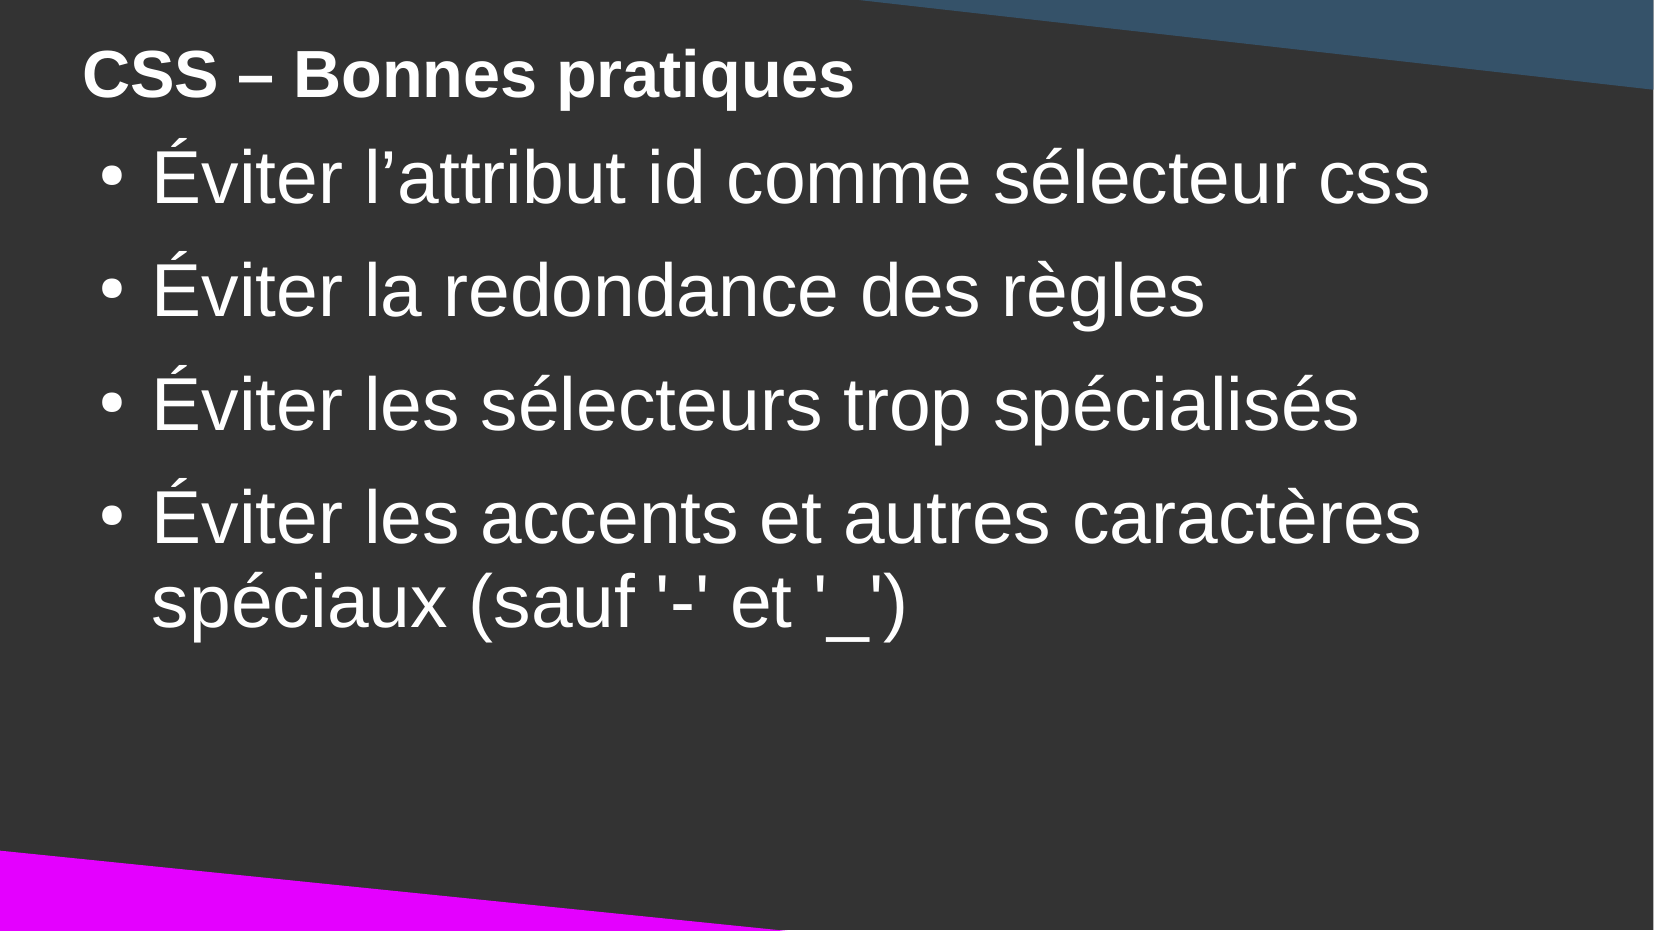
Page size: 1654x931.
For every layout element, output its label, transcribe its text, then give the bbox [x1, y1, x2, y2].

text_box [858, 0, 1654, 90]
list Éviter l’attribut id comme sélecteur css Éviter la redondance des règles Éviter les sélecteurs trop spécialisés Éviter les accents et autres caractères spéciaux (sauf '-' et '_') [80, 135, 1605, 789]
title CSS – Bonnes pratiques [82, 37, 1571, 114]
text_box [0, 850, 788, 931]
